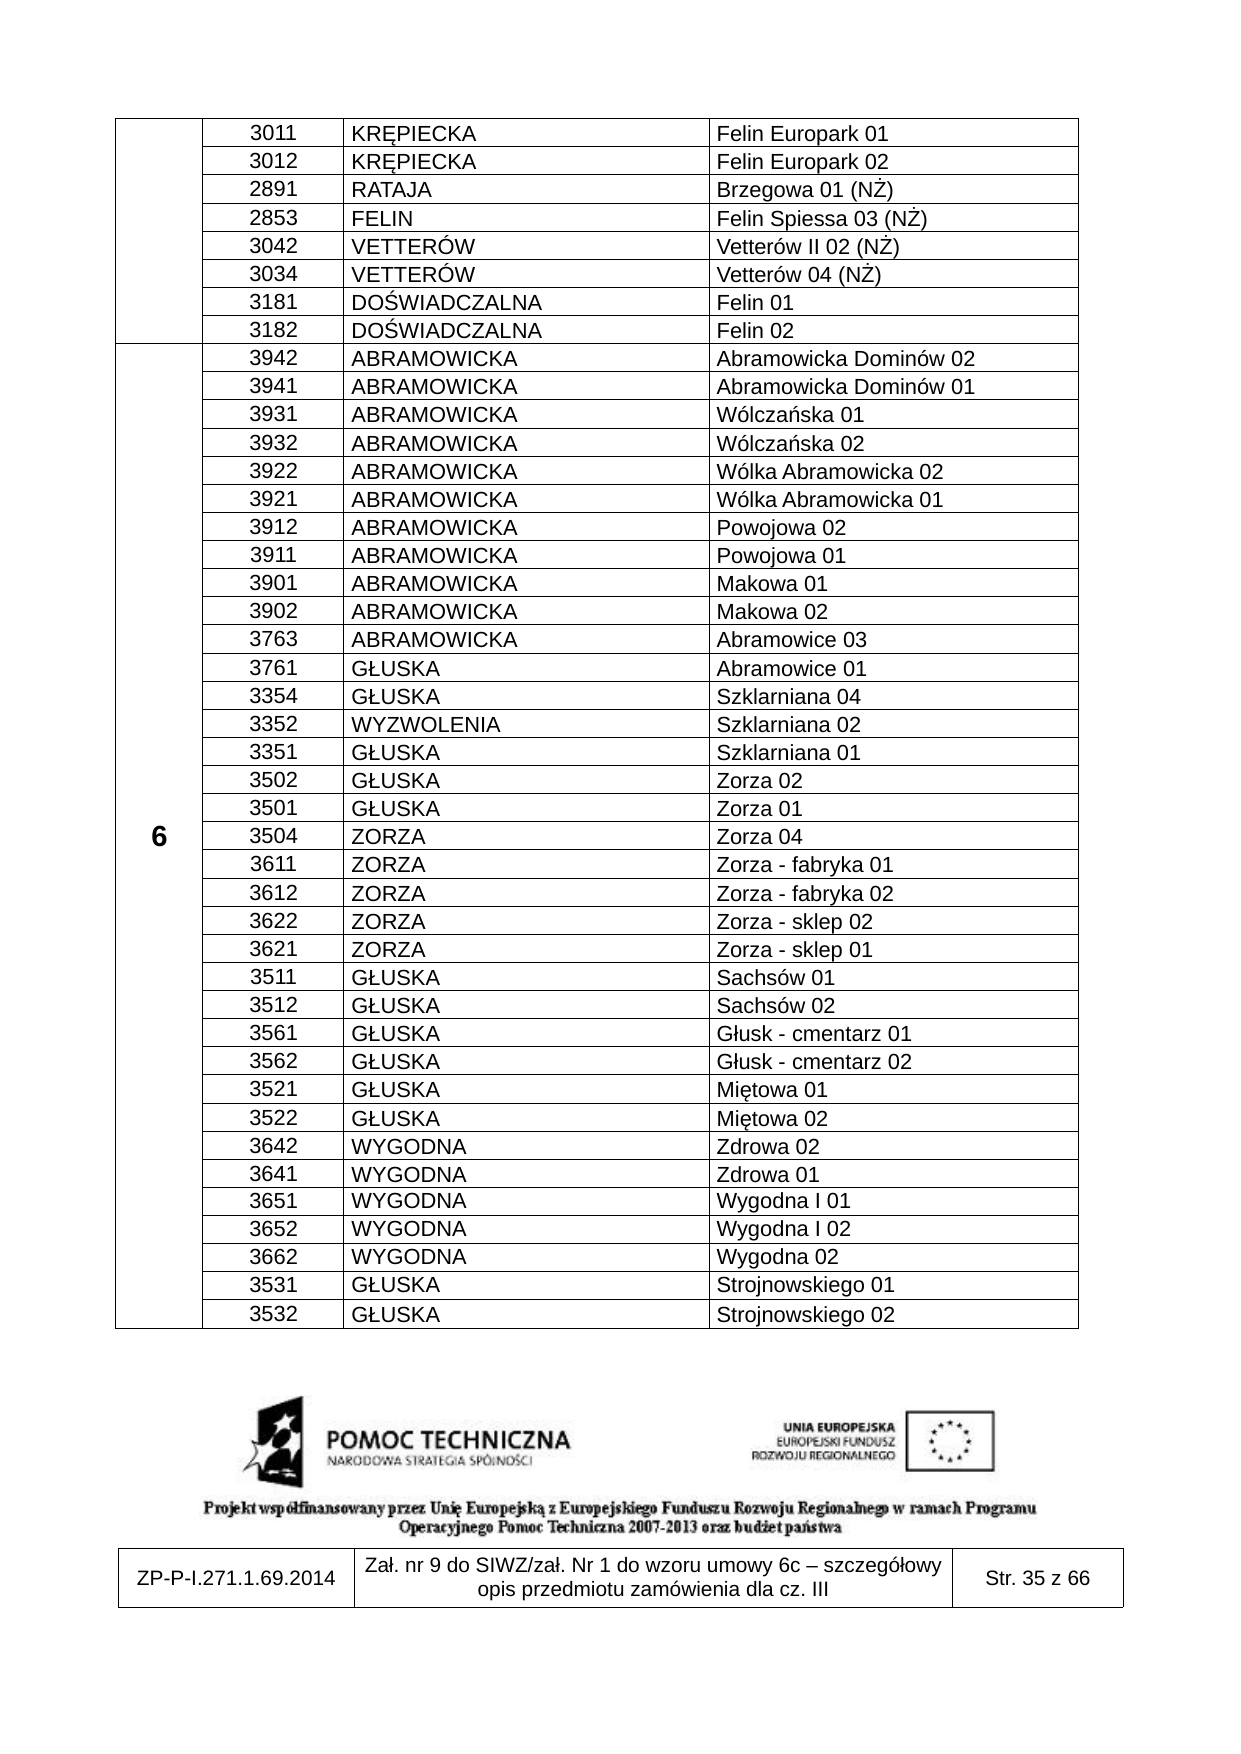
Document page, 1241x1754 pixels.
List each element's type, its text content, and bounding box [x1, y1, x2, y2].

table_cell 3932 [203, 429, 343, 456]
table_cell RATAJA [344, 175, 709, 202]
table_cell Zorza 01 [710, 794, 1078, 821]
table_cell 3011 [203, 119, 343, 146]
table_cell Sachsów 02 [710, 991, 1078, 1018]
table_cell ABRAMOWICKA [344, 513, 709, 540]
table_cell Wólka Abramowicka 01 [710, 485, 1078, 512]
table_cell 3521 [203, 1075, 343, 1102]
table_cell Vetterów II 02 (NŻ) [710, 232, 1078, 259]
table_cell 3662 [203, 1244, 343, 1271]
table_cell 3911 [203, 541, 343, 568]
table_cell GŁUSKA [344, 1272, 709, 1299]
table_cell Felin Spiessa 03 (NŻ) [710, 204, 1078, 231]
table_cell ZORZA [344, 879, 709, 906]
table_cell ABRAMOWICKA [344, 429, 709, 456]
table_cell 3351 [203, 738, 343, 765]
table_cell Abramowice 03 [710, 625, 1078, 652]
table_cell 3502 [203, 766, 343, 793]
table_cell 3042 [203, 232, 343, 259]
table_cell Abramowicka Dominów 02 [710, 344, 1078, 371]
table_cell GŁUSKA [344, 1075, 709, 1102]
table_cell 3561 [203, 1019, 343, 1046]
table_cell Głusk - cmentarz 01 [710, 1019, 1078, 1046]
table_cell 3511 [203, 963, 343, 990]
table_cell 3761 [203, 654, 343, 681]
table_cell Zorza 04 [710, 822, 1078, 849]
table_cell GŁUSKA [344, 654, 709, 681]
table_cell Abramowicka Dominów 01 [710, 372, 1078, 399]
table_cell Wólczańska 01 [710, 400, 1078, 427]
table_cell 3921 [203, 485, 343, 512]
table_cell ABRAMOWICKA [344, 569, 709, 596]
table_cell VETTERÓW [344, 232, 709, 259]
table_cell Makowa 01 [710, 569, 1078, 596]
table_cell Makowa 02 [710, 597, 1078, 624]
table_cell 3562 [203, 1047, 343, 1074]
table_cell 3531 [203, 1272, 343, 1299]
table_cell Brzegowa 01 (NŻ) [710, 175, 1078, 202]
table_cell GŁUSKA [344, 1047, 709, 1074]
table_cell Felin Europark 01 [710, 119, 1078, 146]
table_cell Głusk - cmentarz 02 [710, 1047, 1078, 1074]
table_cell Vetterów 04 (NŻ) [710, 260, 1078, 287]
table_cell WYGODNA [344, 1160, 709, 1187]
table_cell 3181 [203, 288, 343, 315]
table_cell 3522 [203, 1104, 343, 1131]
table_cell ZORZA [344, 822, 709, 849]
table_cell Wygodna I 02 [710, 1216, 1078, 1243]
table_cell Wygodna 02 [710, 1244, 1078, 1271]
table_cell 2853 [203, 204, 343, 231]
table_cell 3501 [203, 794, 343, 821]
table_cell 3942 [203, 344, 343, 371]
table_cell 3941 [203, 372, 343, 399]
table_cell Zdrowa 02 [710, 1132, 1078, 1159]
table_cell 3642 [203, 1132, 343, 1159]
table_cell 2891 [203, 175, 343, 202]
table_cell GŁUSKA [344, 1104, 709, 1131]
table_cell GŁUSKA [344, 682, 709, 709]
table_cell GŁUSKA [344, 991, 709, 1018]
table_cell ABRAMOWICKA [344, 372, 709, 399]
table_cell Felin 02 [710, 316, 1078, 343]
table_cell 3622 [203, 907, 343, 934]
table_cell Strojnowskiego 02 [710, 1300, 1078, 1327]
table_cell ZORZA [344, 907, 709, 934]
table_cell 3902 [203, 597, 343, 624]
table_cell 3034 [203, 260, 343, 287]
table_cell 3901 [203, 569, 343, 596]
table_cell 3612 [203, 879, 343, 906]
table_cell Felin 01 [710, 288, 1078, 315]
table_cell 3922 [203, 457, 343, 484]
table_cell Powojowa 02 [710, 513, 1078, 540]
table_cell 3352 [203, 710, 343, 737]
table_cell Felin Europark 02 [710, 147, 1078, 174]
table_cell GŁUSKA [344, 794, 709, 821]
table_cell ZORZA [344, 935, 709, 962]
table_cell Wygodna I 01 [710, 1188, 1078, 1215]
table_cell Szklarniana 01 [710, 738, 1078, 765]
table_cell Powojowa 01 [710, 541, 1078, 568]
table_cell Zorza - sklep 02 [710, 907, 1078, 934]
table_cell GŁUSKA [344, 738, 709, 765]
table_cell ABRAMOWICKA [344, 625, 709, 652]
table_cell 3012 [203, 147, 343, 174]
table_cell WYZWOLENIA [344, 710, 709, 737]
table_cell DOŚWIADCZALNA [344, 316, 709, 343]
table_cell 3504 [203, 822, 343, 849]
table_cell WYGODNA [344, 1244, 709, 1271]
table_cell FELIN [344, 204, 709, 231]
table_cell KRĘPIECKA [344, 147, 709, 174]
table_cell ABRAMOWICKA [344, 485, 709, 512]
table_cell 3651 [203, 1188, 343, 1215]
table_cell Zorza - fabryka 01 [710, 850, 1078, 877]
table_cell GŁUSKA [344, 766, 709, 793]
table_cell Sachsów 01 [710, 963, 1078, 990]
table_cell WYGODNA [344, 1132, 709, 1159]
table_cell DOŚWIADCZALNA [344, 288, 709, 315]
table_cell Miętowa 01 [710, 1075, 1078, 1102]
table_cell Szklarniana 02 [710, 710, 1078, 737]
table_cell 3641 [203, 1160, 343, 1187]
table_cell ZORZA [344, 850, 709, 877]
table_cell GŁUSKA [344, 1300, 709, 1327]
table_cell Zdrowa 01 [710, 1160, 1078, 1187]
table_cell KRĘPIECKA [344, 119, 709, 146]
table_cell ABRAMOWICKA [344, 597, 709, 624]
table_cell 3182 [203, 316, 343, 343]
table_cell 3532 [203, 1300, 343, 1327]
table_cell 3354 [203, 682, 343, 709]
table_cell ABRAMOWICKA [344, 541, 709, 568]
table_cell Strojnowskiego 01 [710, 1272, 1078, 1299]
table_cell GŁUSKA [344, 963, 709, 990]
table_cell Zorza - sklep 01 [710, 935, 1078, 962]
table_cell 3621 [203, 935, 343, 962]
table_cell Zorza - fabryka 02 [710, 879, 1078, 906]
table_cell Zorza 02 [710, 766, 1078, 793]
table_cell 6 [116, 344, 202, 1327]
table_cell GŁUSKA [344, 1019, 709, 1046]
table_cell 3763 [203, 625, 343, 652]
table_cell [116, 119, 202, 343]
table_cell 3512 [203, 991, 343, 1018]
table_cell VETTERÓW [344, 260, 709, 287]
picture [199, 1395, 1042, 1538]
table_cell WYGODNA [344, 1188, 709, 1215]
table_cell 3931 [203, 400, 343, 427]
table_cell ABRAMOWICKA [344, 457, 709, 484]
table_cell Miętowa 02 [710, 1104, 1078, 1131]
table_cell Wólczańska 02 [710, 429, 1078, 456]
table_cell Szklarniana 04 [710, 682, 1078, 709]
table_cell 3611 [203, 850, 343, 877]
table_cell 3912 [203, 513, 343, 540]
table_cell Wólka Abramowicka 02 [710, 457, 1078, 484]
table_cell WYGODNA [344, 1216, 709, 1243]
table_cell ABRAMOWICKA [344, 344, 709, 371]
table_cell Abramowice 01 [710, 654, 1078, 681]
table_cell ABRAMOWICKA [344, 400, 709, 427]
table_cell 3652 [203, 1216, 343, 1243]
